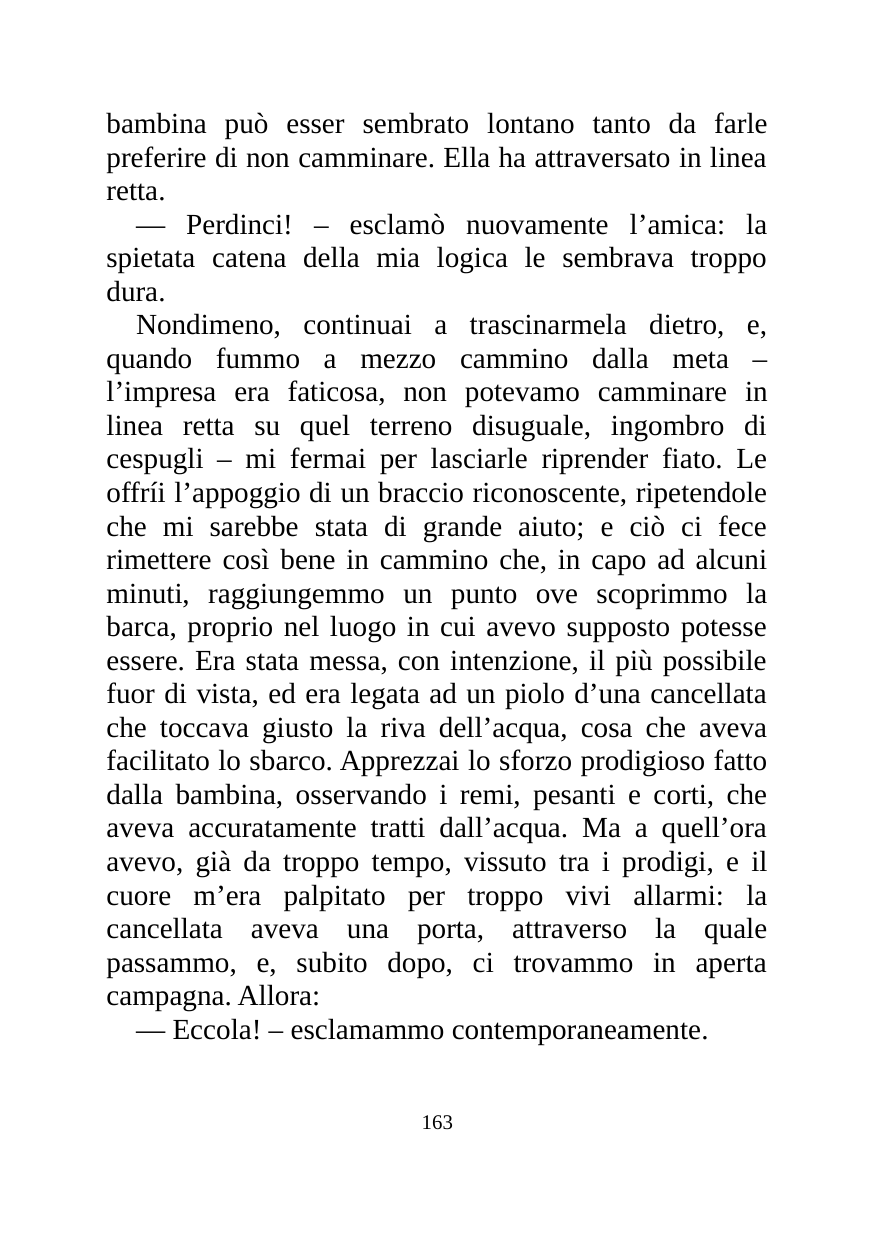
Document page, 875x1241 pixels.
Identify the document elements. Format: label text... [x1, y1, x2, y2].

text — Perdinci! – esclamò nuovamente l’amica: la spietata catena della mia logica le sembrava troppo dura. [106, 207, 768, 307]
text — Eccola! – esclamammo contemporaneamente. [106, 1012, 768, 1045]
text bambina può esser sembrato lontano tanto da farle preferire di non camminare. Ella ha attraversato in linea retta. [106, 106, 768, 207]
text Nondimeno, continuai a trascinarmela dietro, e, quando fummo a mezzo cammino dalla meta – l’impresa era faticosa, non potevamo camminare in linea retta su quel terreno disuguale, ingombro di cespugli – mi fermai per lasciarle riprender fiato. Le offríi l’appoggio di un braccio riconoscente, ripetendole che mi sarebbe stata di grande aiuto; e ciò ci fece rimettere così bene in cammino che, in capo ad alcuni minuti, raggiungemmo un punto ove scoprimmo la barca, proprio nel luogo in cui avevo supposto potesse essere. Era stata messa, con intenzione, il più possibile fuor di vista, ed era legata ad un piolo d’una cancellata che toccava giusto la riva dell’acqua, cosa che aveva facilitato lo sbarco. Apprezzai lo sforzo prodigioso fatto dalla bambina, osservando i remi, pesanti e corti, che aveva accuratamente tratti dall’acqua. Ma a quell’ora avevo, già da troppo tempo, vissuto tra i prodigi, e il cuore m’era palpitato per troppo vivi allarmi: la cancellata aveva una porta, attraverso la quale passammo, e, subito dopo, ci trovammo in aperta campagna. Allora: [106, 307, 768, 1012]
